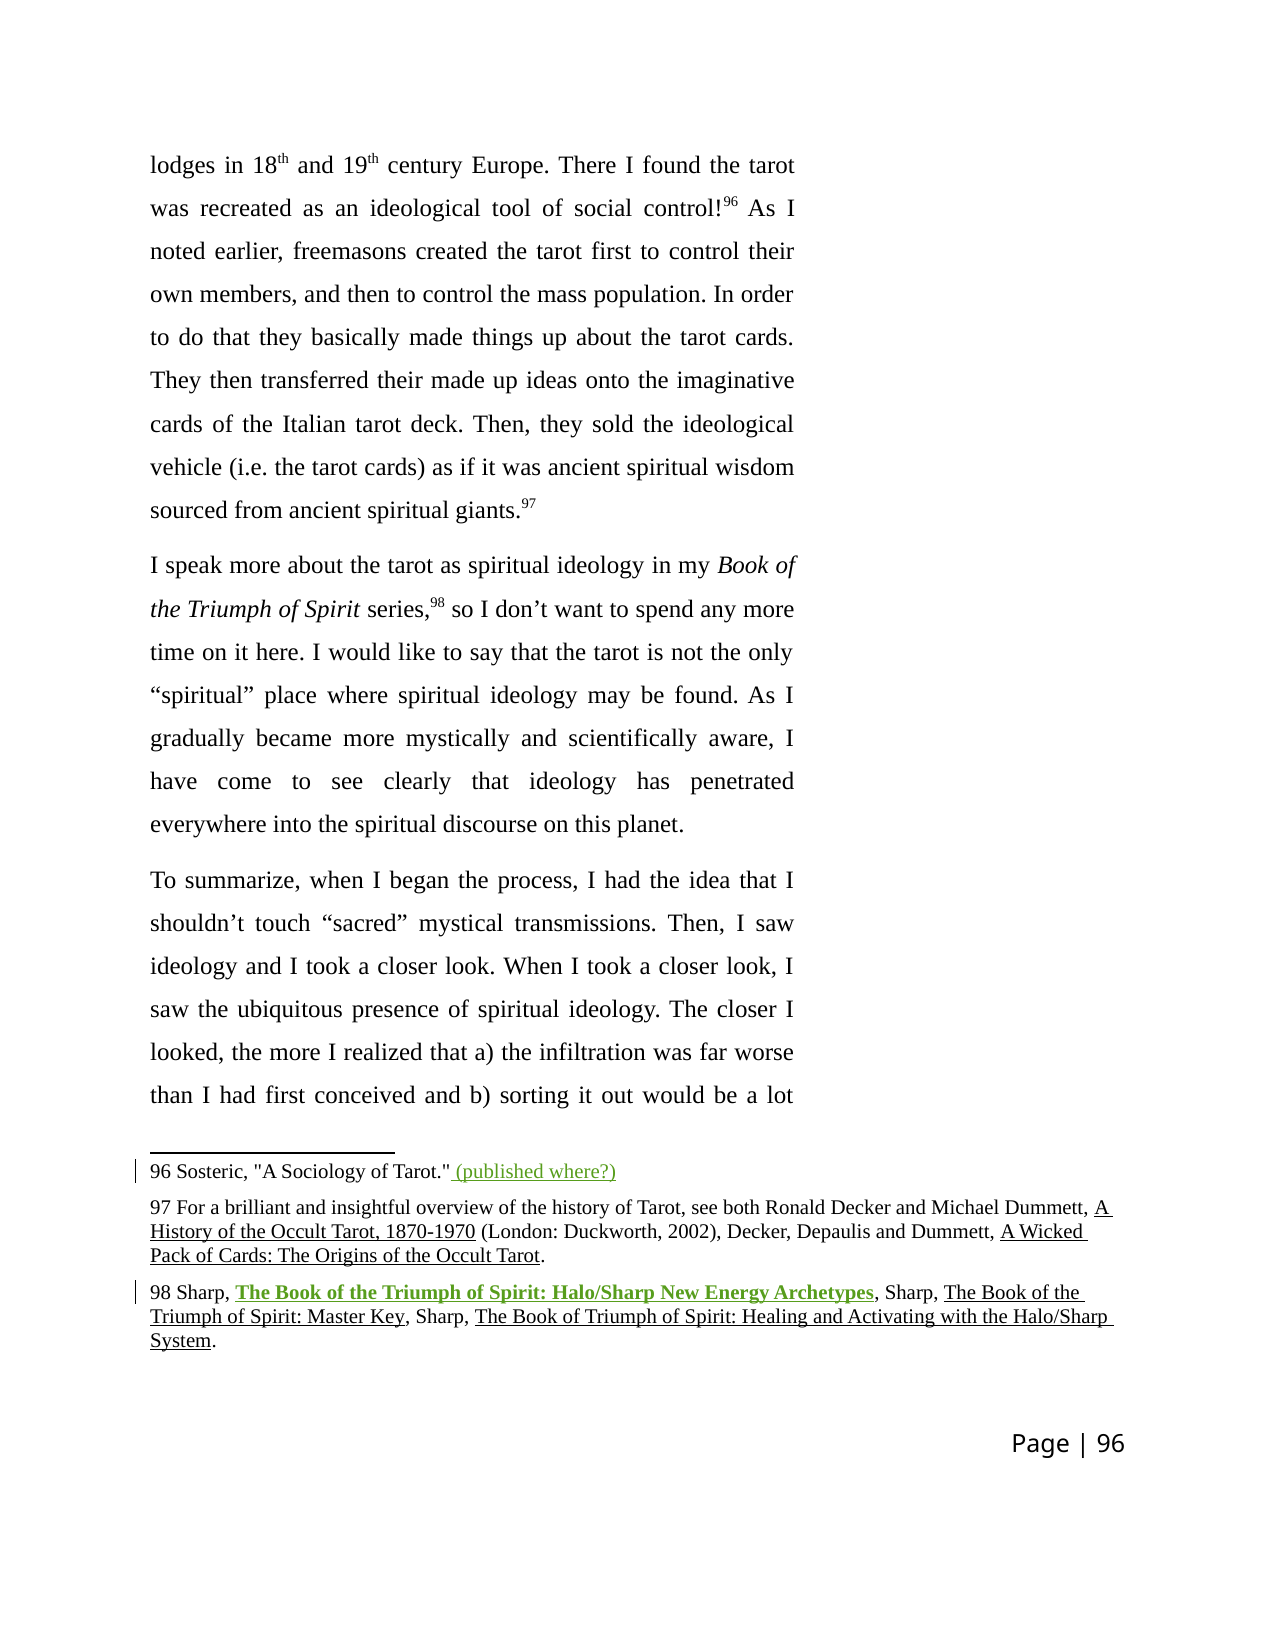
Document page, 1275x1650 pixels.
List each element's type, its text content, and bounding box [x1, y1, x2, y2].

text Sosteric, "A Sociology of Tarot." (published where?) [150, 1159, 1125, 1183]
text To summarize, when I began the process, I had the idea that I shouldn’t touch “sacred” mystical transmissions. Then, I saw ideology and I took a closer look. When I took a closer look, I saw the ubiquitous presence of spiritual ideology. The closer I looked, the more I realized that a) the infiltration was far worse than I had first conceived and b) sorting it out would be a lot [150, 865, 795, 1109]
text I speak more about the tarot as spiritual ideology in my Book of the Triumph of Spirit series, so I don’t want to spend any more time on it here. I would like to say that the tarot is not the only “spiritual” place where spiritual ideology may be found. As I gradually became more mystically and scientifically aware, I have come to see clearly that ideology has penetrated everywhere into the spiritual discourse on this planet. [150, 551, 795, 838]
text For a brilliant and insightful overview of the history of Tarot, see both Ronald Decker and Michael Dummett, A History of the Occult Tarot, 1870-1970 (London: Duckworth, 2002), Decker, Depaulis and Dummett, A Wicked Pack of Cards: The Origins of the Occult Tarot. [150, 1195, 1125, 1267]
text Sharp, The Book of the Triumph of Spirit: Halo/Sharp New Energy Archetypes, Sharp, The Book of the Triumph of Spirit: Master Key, Sharp, The Book of Triumph of Spirit: Healing and Activating with the Halo/Sharp System. [150, 1280, 1125, 1352]
text lodges in 18th and 19th century Europe. There I found the tarot was recreated as an ideological tool of social control! As I noted earlier, freemasons created the tarot first to control their own members, and then to control the mass population. In order to do that they basically made things up about the tarot cards. They then transferred their made up ideas onto the imaginative cards of the Italian tarot deck. Then, they sold the ideological vehicle (i.e. the tarot cards) as if it was ancient spiritual wisdom sourced from ancient spiritual giants. [150, 150, 795, 524]
